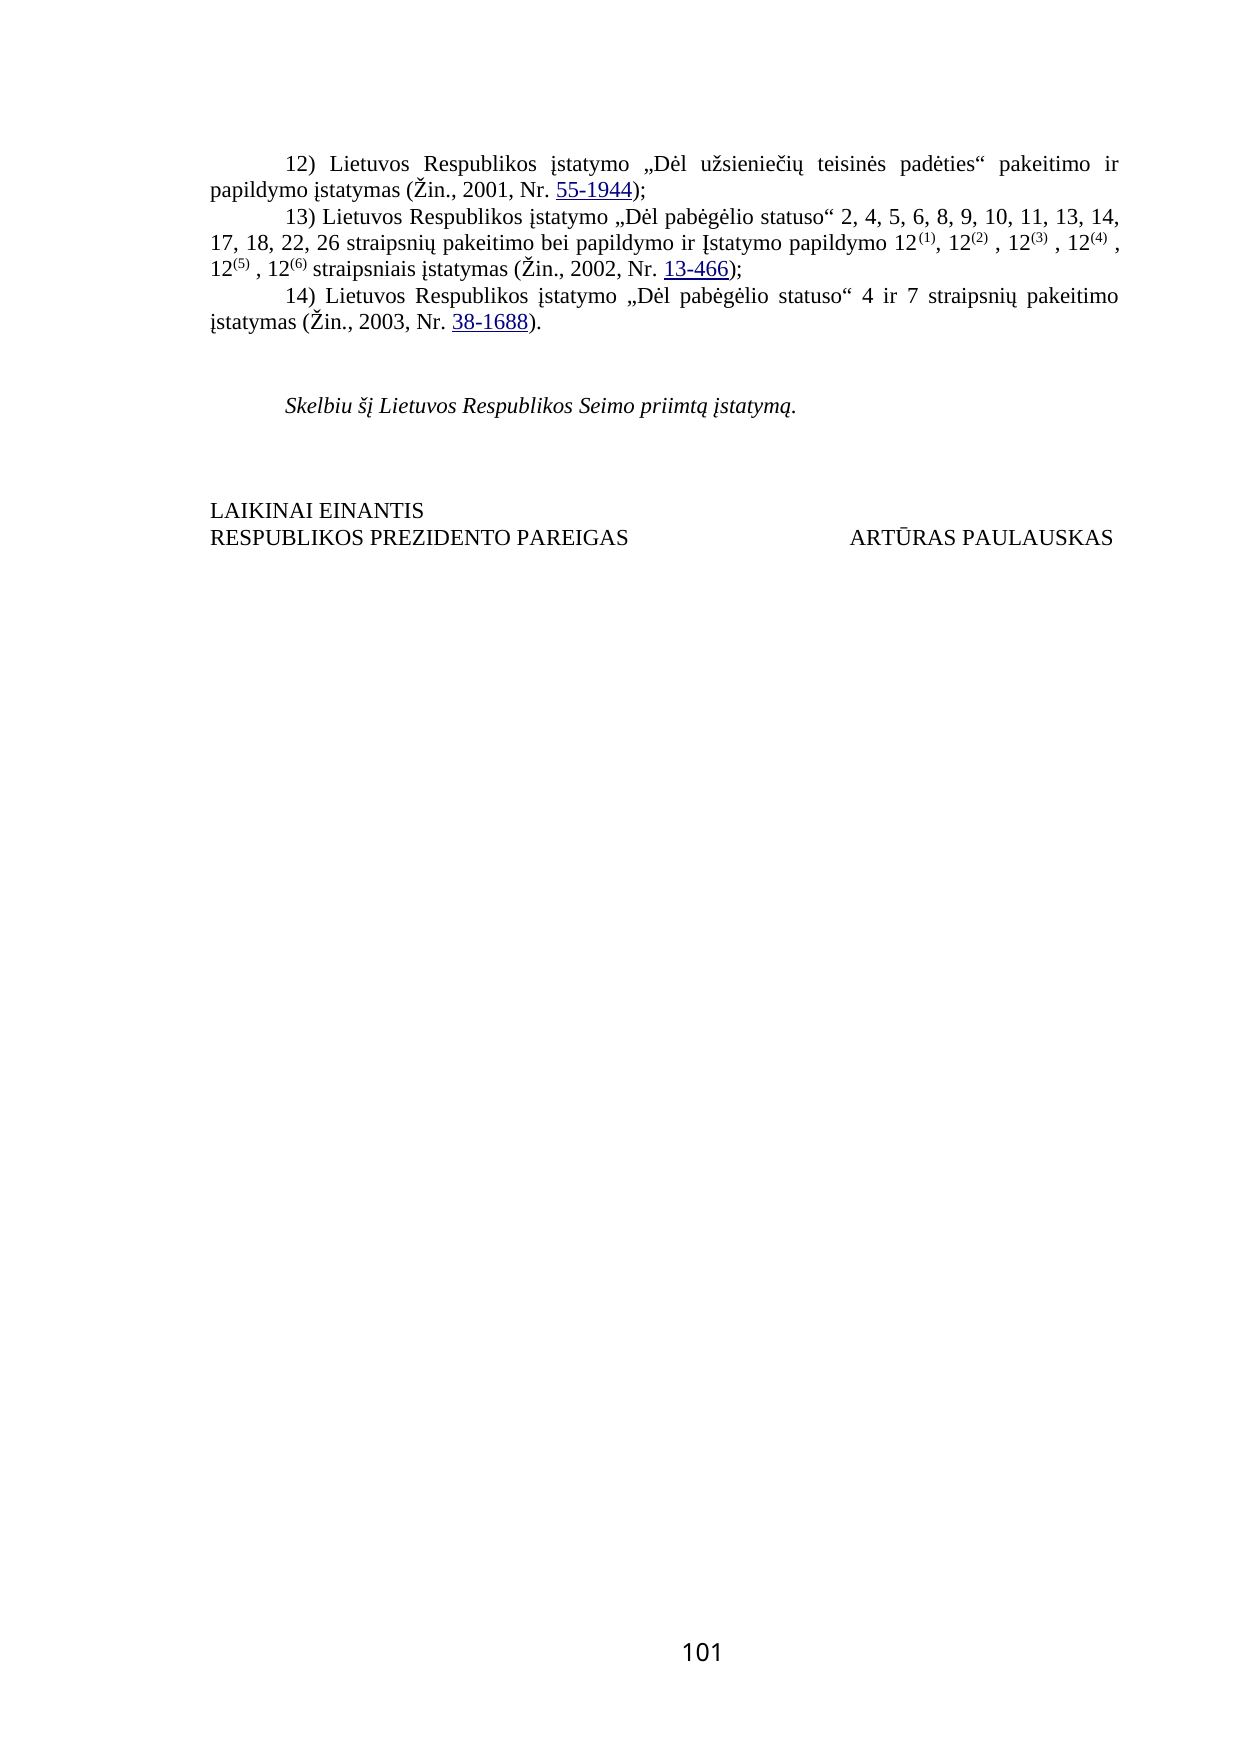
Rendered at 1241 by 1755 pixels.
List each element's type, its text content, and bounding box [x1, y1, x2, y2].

text Skelbiu šį Lietuvos Respublikos Seimo priimtą įstatymą. [210, 392, 1120, 418]
text 14) Lietuvos Respublikos įstatymo „Dėl pabėgėlio statuso“ 4 ir 7 straipsnių pakeitimo įstatymas (Žin., 2003, Nr. 38-1688). [210, 282, 1120, 334]
text LAIKINAI EINANTIS [210, 497, 1120, 524]
text 13) Lietuvos Respublikos įstatymo „Dėl pabėgėlio statuso“ 2, 4, 5, 6, 8, 9, 10, 11, 13, 14, 17, 18, 22, 26 straipsnių pakeitimo bei papildymo ir Įstatymo papildymo 12(1), 12(2) , 12(3) , 12(4) , 12(5) , 12(6) straipsniais įstatymas (Žin., 2002, Nr. 13-466); [210, 203, 1120, 282]
text RESPUBLIKOS PREZIDENTO PAREIGAS ARTŪRAS PAULAUSKAS [210, 524, 1120, 550]
text 12) Lietuvos Respublikos įstatymo „Dėl užsieniečių teisinės padėties“ pakeitimo ir papildymo įstatymas (Žin., 2001, Nr. 55-1944); [210, 150, 1120, 203]
